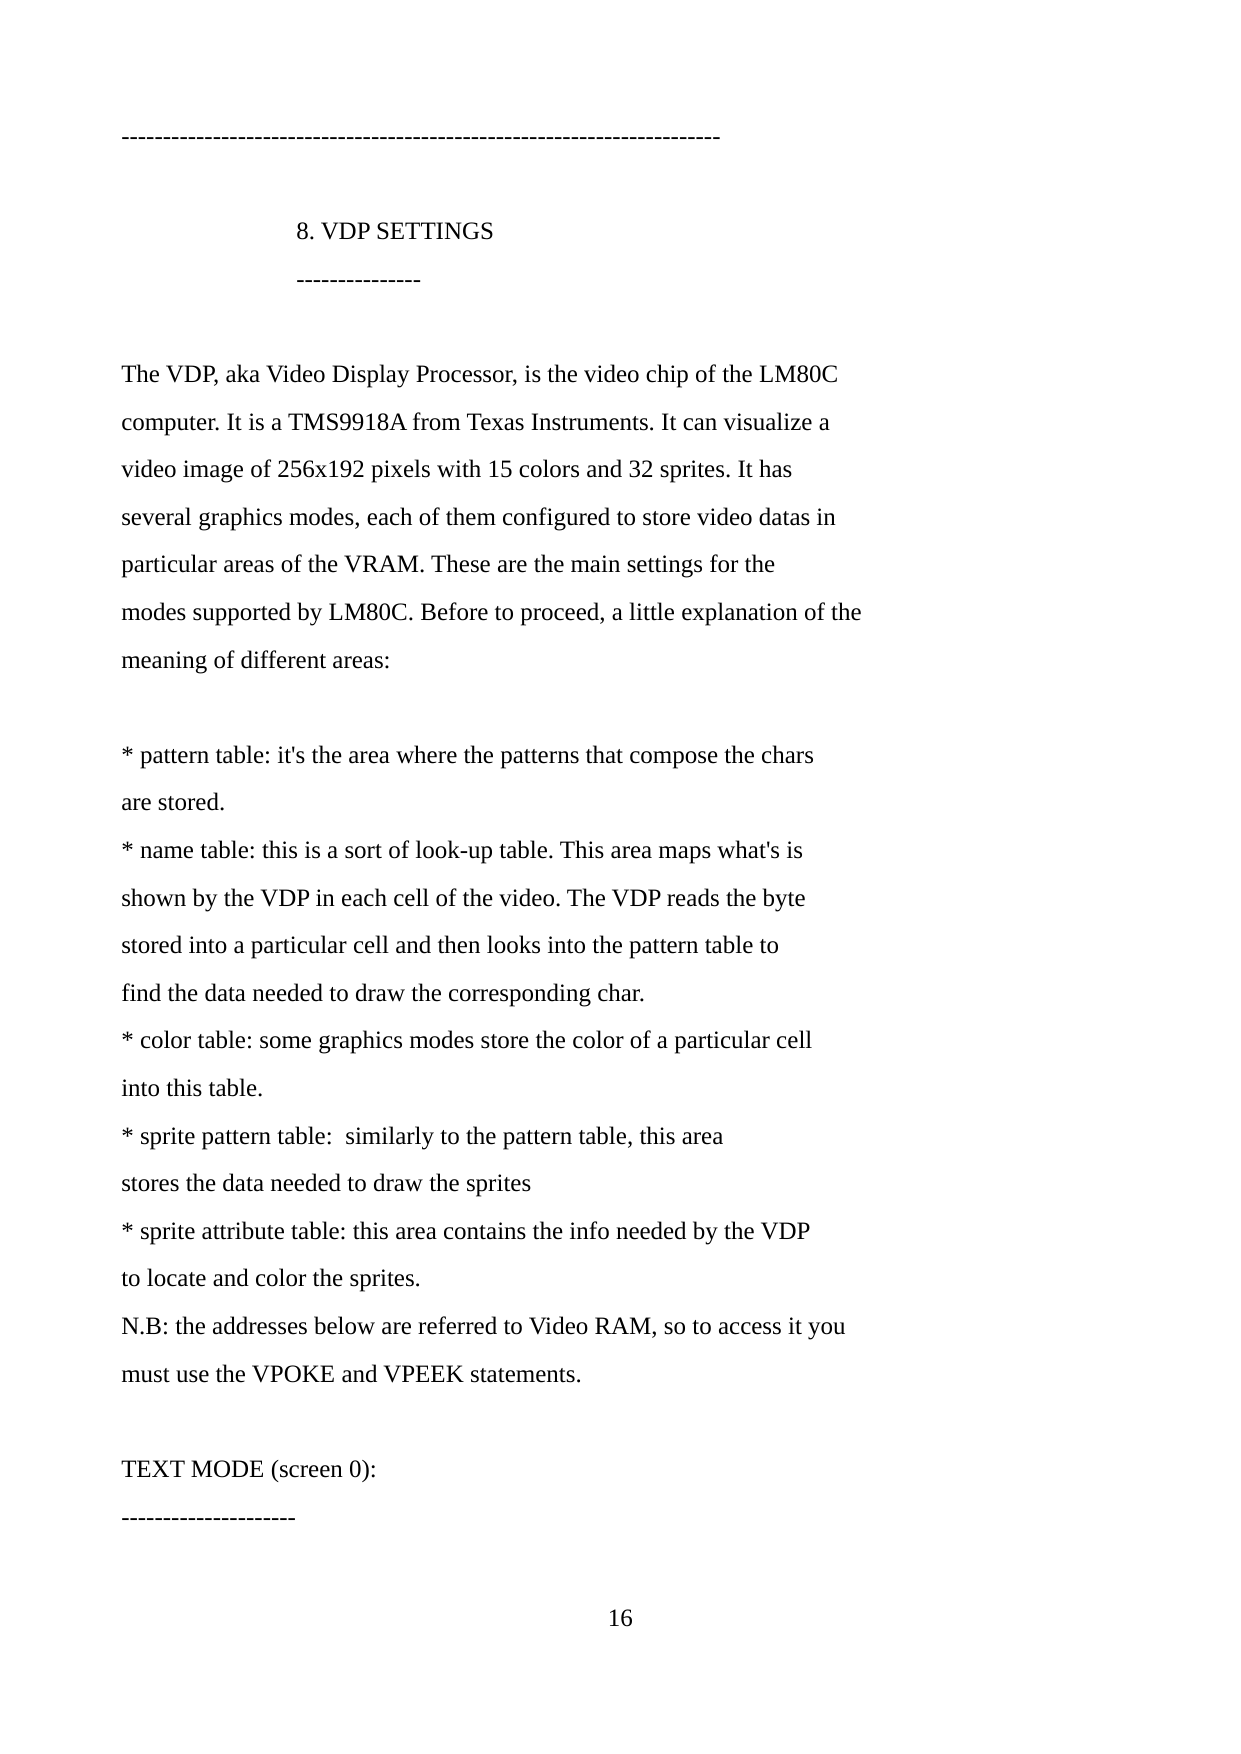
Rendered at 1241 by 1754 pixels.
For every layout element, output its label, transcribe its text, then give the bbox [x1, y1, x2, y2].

text N.B: the addresses below are referred to Video RAM, so to access it you [121, 1311, 1119, 1340]
text are stored. [121, 787, 1119, 816]
text * sprite pattern table: similarly to the pattern table, this area [121, 1121, 1119, 1149]
text stores the data needed to draw the sprites [121, 1168, 1119, 1197]
text 8. VDP SETTINGS [121, 216, 1119, 245]
text video image of 256x192 pixels with 15 colors and 32 sprites. It has [121, 454, 1119, 483]
text find the data needed to draw the corresponding char. [121, 978, 1119, 1007]
text into this table. [121, 1073, 1119, 1102]
text modes supported by LM80C. Before to proceed, a little explanation of the [121, 597, 1119, 626]
text * sprite attribute table: this area contains the info needed by the VDP [121, 1216, 1119, 1245]
text to locate and color the sprites. [121, 1263, 1119, 1292]
text computer. It is a TMS9918A from Texas Instruments. It can visualize a [121, 407, 1119, 435]
text --------------- [121, 264, 1119, 293]
text several graphics modes, each of them configured to store video datas in [121, 502, 1119, 531]
text * color table: some graphics modes store the color of a particular cell [121, 1026, 1119, 1054]
text stored into a particular cell and then looks into the pattern table to [121, 930, 1119, 959]
text particular areas of the VRAM. These are the main settings for the [121, 549, 1119, 578]
text shown by the VDP in each cell of the video. The VDP reads the byte [121, 883, 1119, 911]
text must use the VPOKE and VPEEK statements. [121, 1359, 1119, 1387]
text meaning of different areas: [121, 645, 1119, 673]
text ------------------------------------------------------------------------ [121, 121, 1119, 150]
text * name table: this is a sort of look-up table. This area maps what's is [121, 835, 1119, 864]
text --------------------- [121, 1502, 1119, 1530]
text TEXT MODE (screen 0): [121, 1454, 1119, 1483]
text The VDP, aka Video Display Processor, is the video chip of the LM80C [121, 359, 1119, 388]
text * pattern table: it's the area where the patterns that compose the chars [121, 740, 1119, 769]
